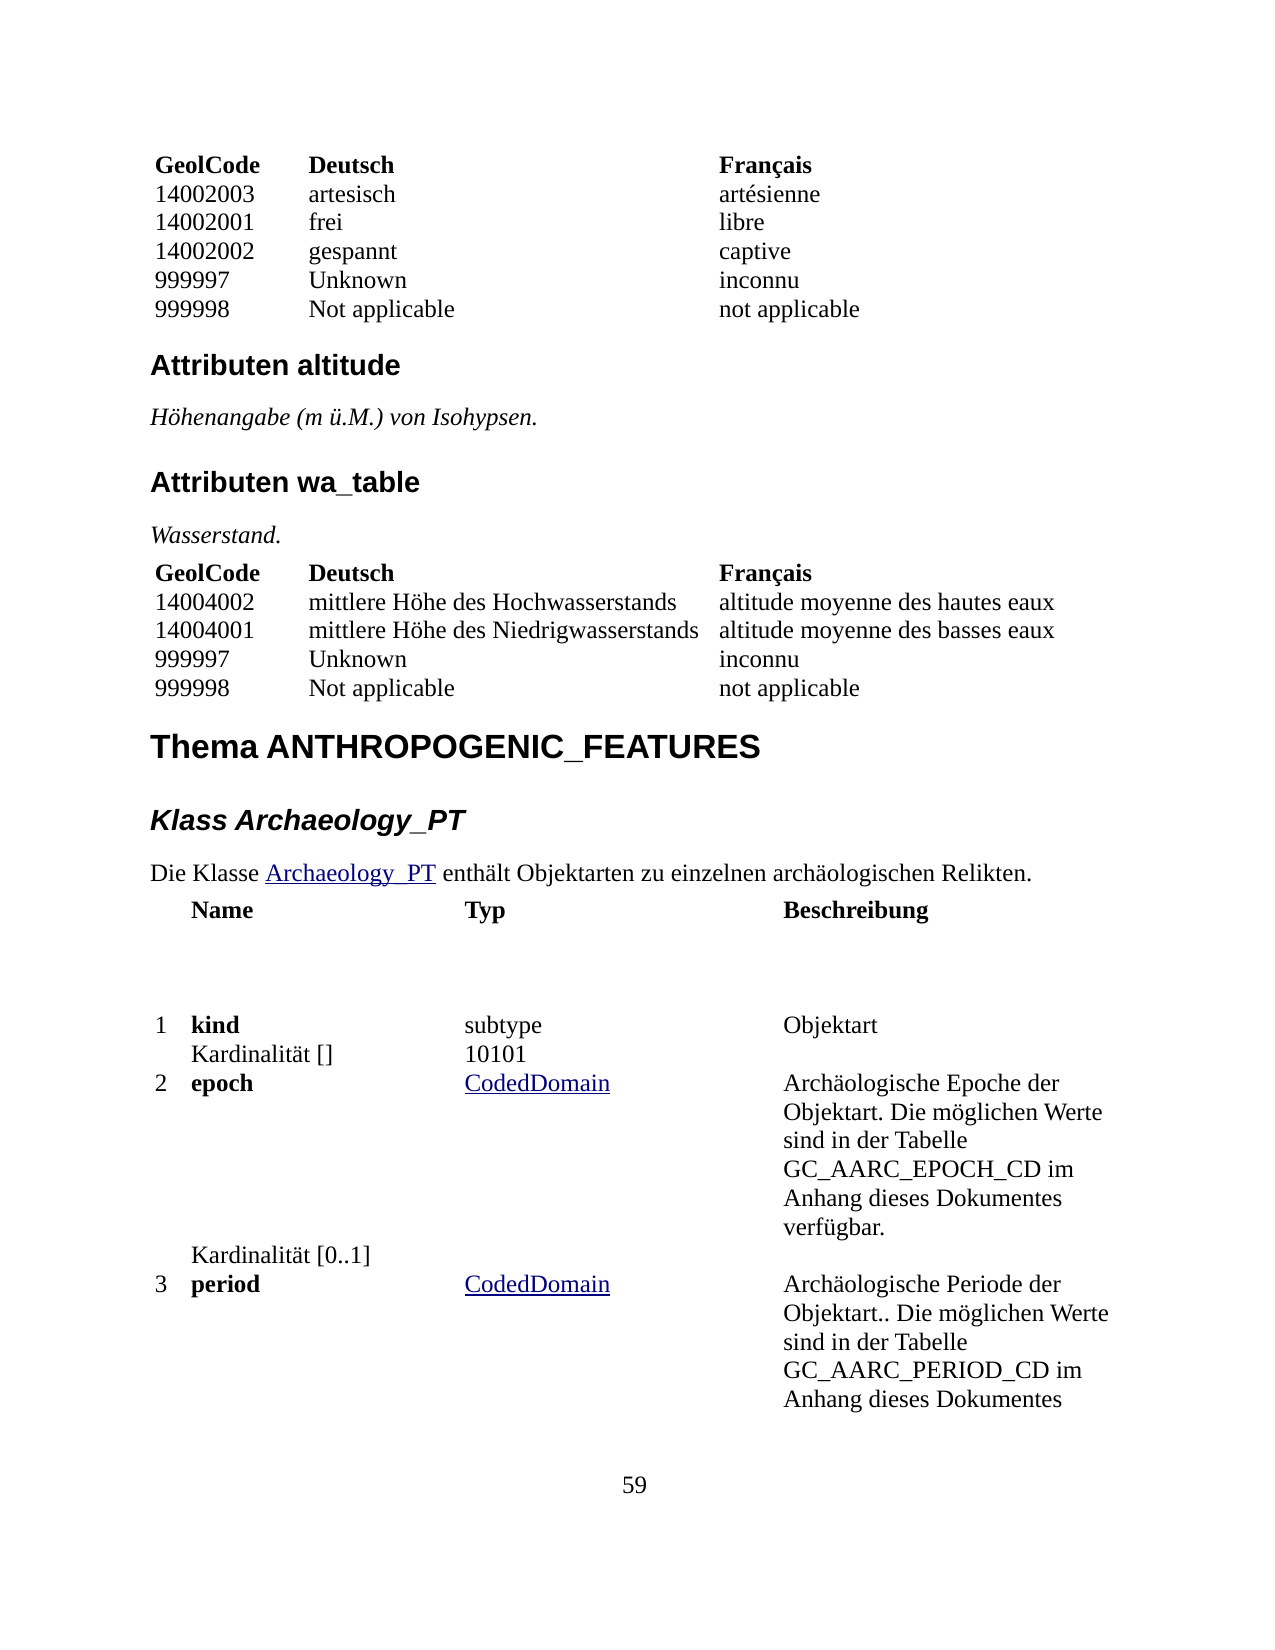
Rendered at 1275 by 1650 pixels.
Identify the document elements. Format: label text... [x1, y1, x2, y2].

table_cell Objektart [779, 1011, 1125, 1039]
table_cell 10101 [460, 1039, 779, 1068]
table_cell 14004002 [150, 587, 304, 615]
table_cell subtype [460, 1011, 779, 1039]
table_cell Not applicable [304, 673, 714, 702]
table_cell gespannt [304, 236, 714, 265]
table_cell artesisch [304, 179, 714, 207]
table_cell mittlere Höhe des Niedrigwasserstands [304, 615, 714, 644]
table_cell not applicable [714, 294, 1125, 322]
text Wasserstand. [150, 520, 1125, 549]
table_header Name [186, 896, 460, 1011]
table_cell artésienne [714, 179, 1125, 207]
table_cell Kardinalität [0..1] [186, 1241, 460, 1269]
table_cell 14004001 [150, 615, 304, 644]
table_cell CodedDomain [460, 1068, 779, 1241]
table_cell 2 [150, 1068, 186, 1241]
table_cell Archäologische Periode der Objektart.. Die möglichen Werte sind in der Tabelle GC_AARC_PERIOD_CD im Anhang dieses Dokumentes [779, 1269, 1125, 1413]
table_cell altitude moyenne des basses eaux [714, 615, 1125, 644]
subtitle Attributen wa_table [150, 465, 1125, 499]
table_header GeolCode [150, 558, 304, 587]
table_header Deutsch [304, 558, 714, 587]
table_header Français [714, 150, 1125, 179]
table_header Français [714, 558, 1125, 587]
table_cell epoch [186, 1068, 460, 1241]
table_cell [779, 1039, 1125, 1068]
table_cell 14002001 [150, 208, 304, 236]
table_cell captive [714, 236, 1125, 265]
table_cell not applicable [714, 673, 1125, 702]
table_header Beschreibung [779, 896, 1125, 1011]
subtitle Klass Archaeology_PT [150, 803, 1125, 836]
table_cell frei [304, 208, 714, 236]
table_header GeolCode [150, 150, 304, 179]
table_cell 3 [150, 1269, 186, 1413]
table_cell 999997 [150, 644, 304, 673]
table_cell altitude moyenne des hautes eaux [714, 587, 1125, 615]
table_header [150, 896, 186, 1011]
table_cell 999998 [150, 294, 304, 322]
table_cell 1 [150, 1011, 186, 1039]
table_cell Archäologische Epoche der Objektart. Die möglichen Werte sind in der Tabelle GC_AARC_EPOCH_CD im Anhang dieses Dokumentes verfügbar. [779, 1068, 1125, 1241]
table_cell inconnu [714, 265, 1125, 294]
table_header Deutsch [304, 150, 714, 179]
table_cell [150, 1039, 186, 1068]
table_cell 14002003 [150, 179, 304, 207]
subtitle Thema ANTHROPOGENIC_FEATURES [150, 727, 1125, 765]
table_cell 999997 [150, 265, 304, 294]
table_cell [460, 1241, 779, 1269]
table_cell [779, 1241, 1125, 1269]
table_cell libre [714, 208, 1125, 236]
table_cell CodedDomain [460, 1269, 779, 1413]
table_cell mittlere Höhe des Hochwasserstands [304, 587, 714, 615]
table_cell kind [186, 1011, 460, 1039]
text Die Klasse Archaeology_PT enthält Objektarten zu einzelnen archäologischen Relikten. [150, 858, 1125, 887]
table_cell Kardinalität [] [186, 1039, 460, 1068]
table_cell period [186, 1269, 460, 1413]
table_cell Unknown [304, 265, 714, 294]
table_cell 999998 [150, 673, 304, 702]
table_cell Not applicable [304, 294, 714, 322]
subtitle Attributen altitude [150, 347, 1125, 381]
table_cell 14002002 [150, 236, 304, 265]
table_header Typ [460, 896, 779, 1011]
table_cell [150, 1241, 186, 1269]
table_cell Unknown [304, 644, 714, 673]
text Höhenangabe (m ü.M.) von Isohypsen. [150, 402, 1125, 431]
table_cell inconnu [714, 644, 1125, 673]
